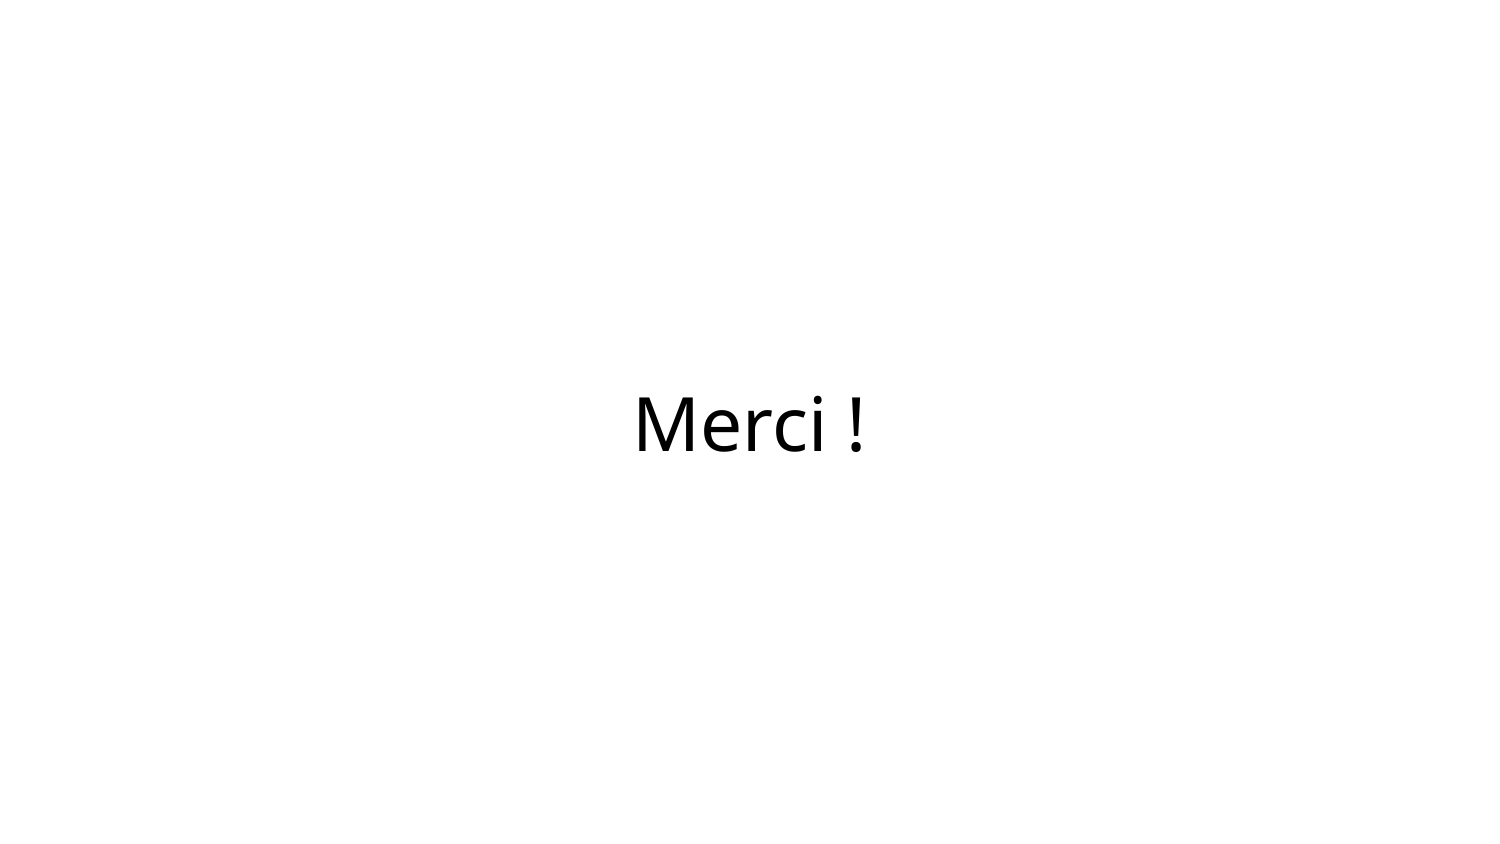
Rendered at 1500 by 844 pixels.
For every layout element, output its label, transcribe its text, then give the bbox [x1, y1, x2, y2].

title Merci ! [51, 352, 1449, 491]
